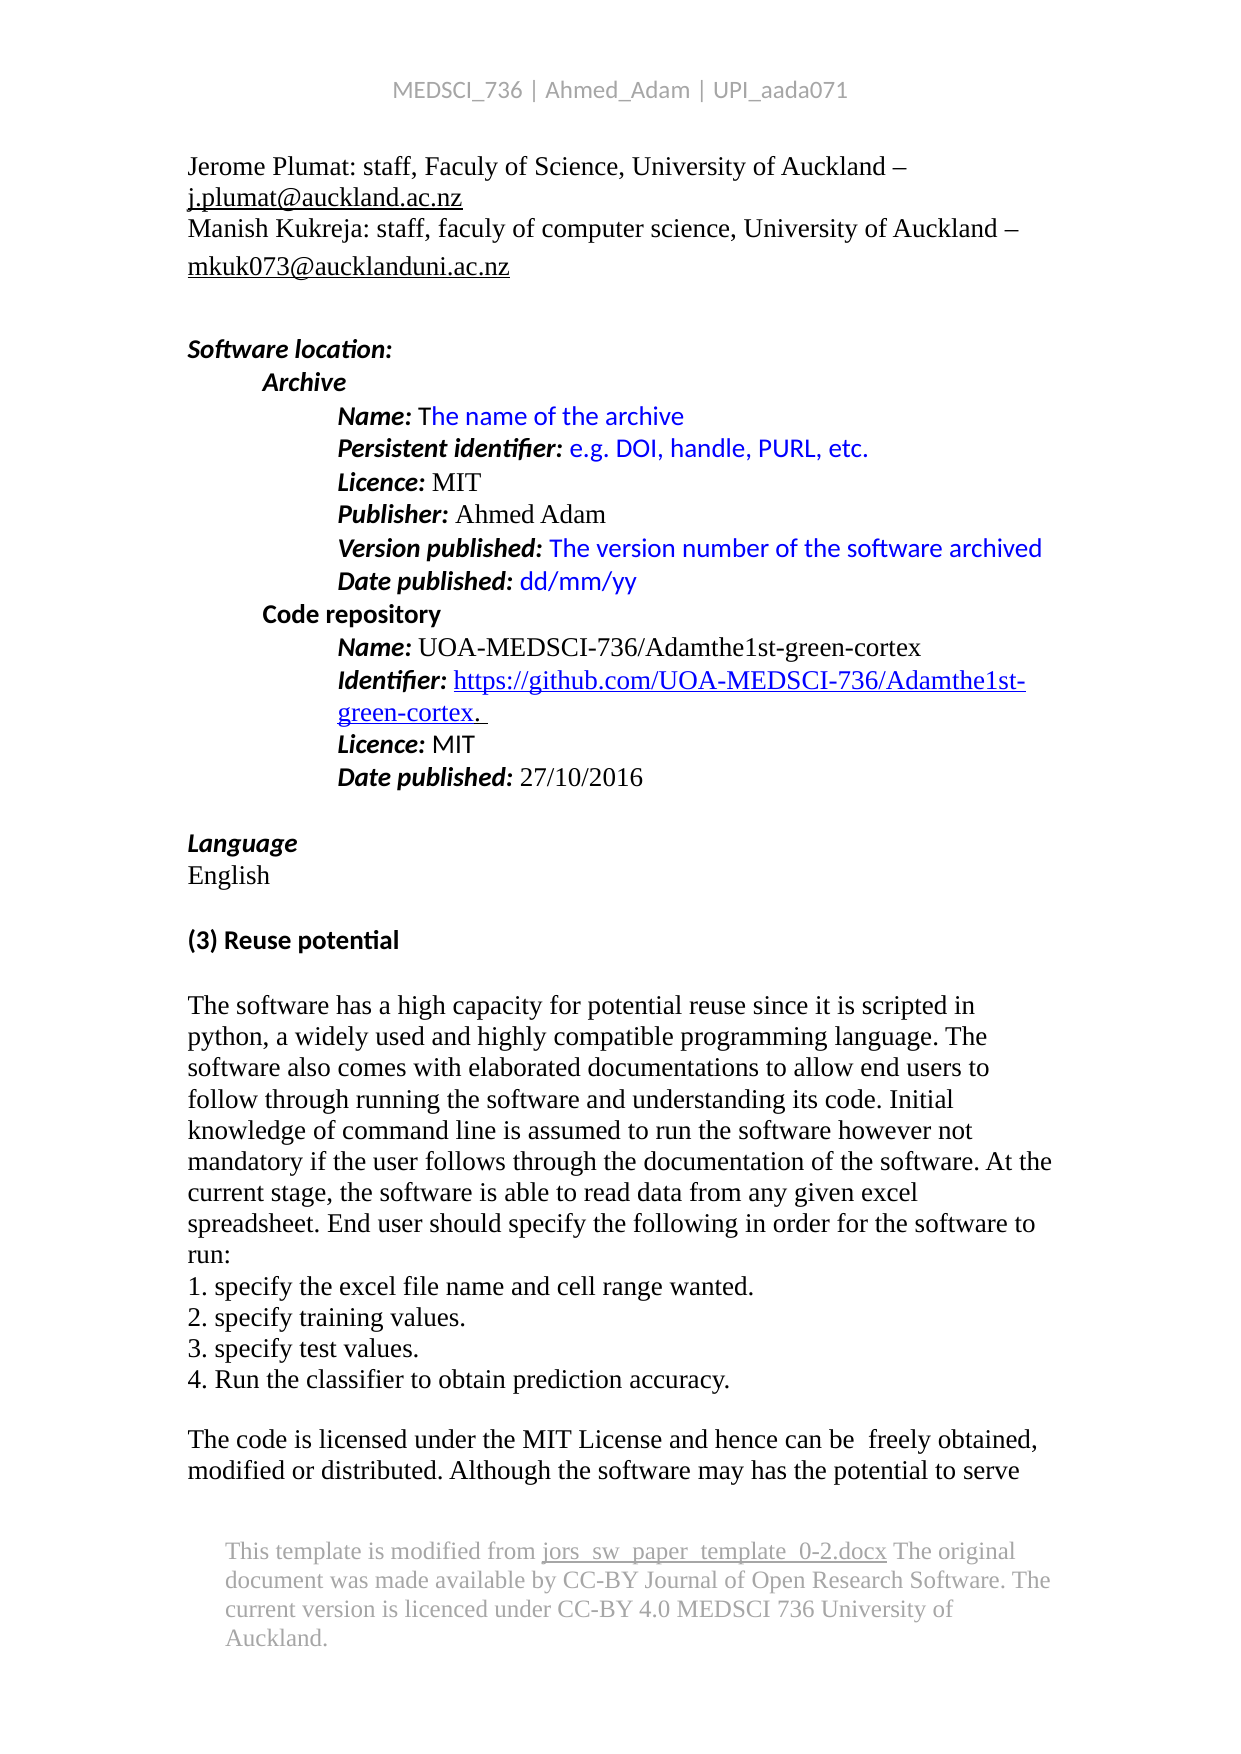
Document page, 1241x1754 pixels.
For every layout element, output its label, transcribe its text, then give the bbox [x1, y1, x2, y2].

text Date published: dd/mm/yy [337, 564, 1053, 597]
text Name: The name of the archive [337, 399, 1053, 432]
text Software location: [187, 333, 1053, 366]
text Identifier: https://github.com/UOA-MEDSCI-736/Adamthe1st-green-cortex. [337, 663, 1053, 727]
text Name: UOA-MEDSCI-736/Adamthe1st-green-cortex [337, 630, 1053, 663]
text Licence: MIT [337, 727, 1053, 760]
text The code is licensed under the MIT License and hence can be freely obtained, modified or distributed. Although the software may has the potential to serve [187, 1423, 1053, 1485]
text Code repository [262, 597, 1053, 630]
text Jerome Plumat: staff, Faculy of Science, University of Auckland – j.plumat@auckland.ac.nz [187, 150, 1053, 212]
text Licence: MIT [337, 465, 1053, 498]
text 3. specify test values. [187, 1332, 1053, 1363]
text Manish Kukreja: staff, faculy of computer science, University of Auckland – mkuk073@aucklanduni.ac.nz [187, 212, 1053, 281]
text Date published: 27/10/2016 [337, 760, 1053, 793]
text Persistent identifier: e.g. DOI, handle, PURL, etc. [337, 432, 1053, 465]
text 4. Run the classifier to obtain prediction accuracy. [187, 1363, 1053, 1394]
text The software has a high capacity for potential reuse since it is scripted in python, a widely used and highly compatible programming language. The software also comes with elaborated documentations to allow end users to follow through running the software and understanding its code. Initial knowledge of command line is assumed to run the software however not mandatory if the user follows through the documentation of the software. At the current stage, the software is able to read data from any given excel spreadsheet. End user should specify the following in order for the software to run: [187, 989, 1053, 1269]
text English [187, 859, 1053, 890]
text (3) Reuse potential [187, 923, 1053, 956]
text 2. specify training values. [187, 1301, 1053, 1332]
text 1. specify the excel file name and cell range wanted. [187, 1269, 1053, 1301]
text Version published: The version number of the software archived [337, 531, 1053, 564]
text Language [187, 826, 1053, 859]
text Archive [262, 366, 1053, 399]
text Publisher: Ahmed Adam [337, 498, 1053, 531]
